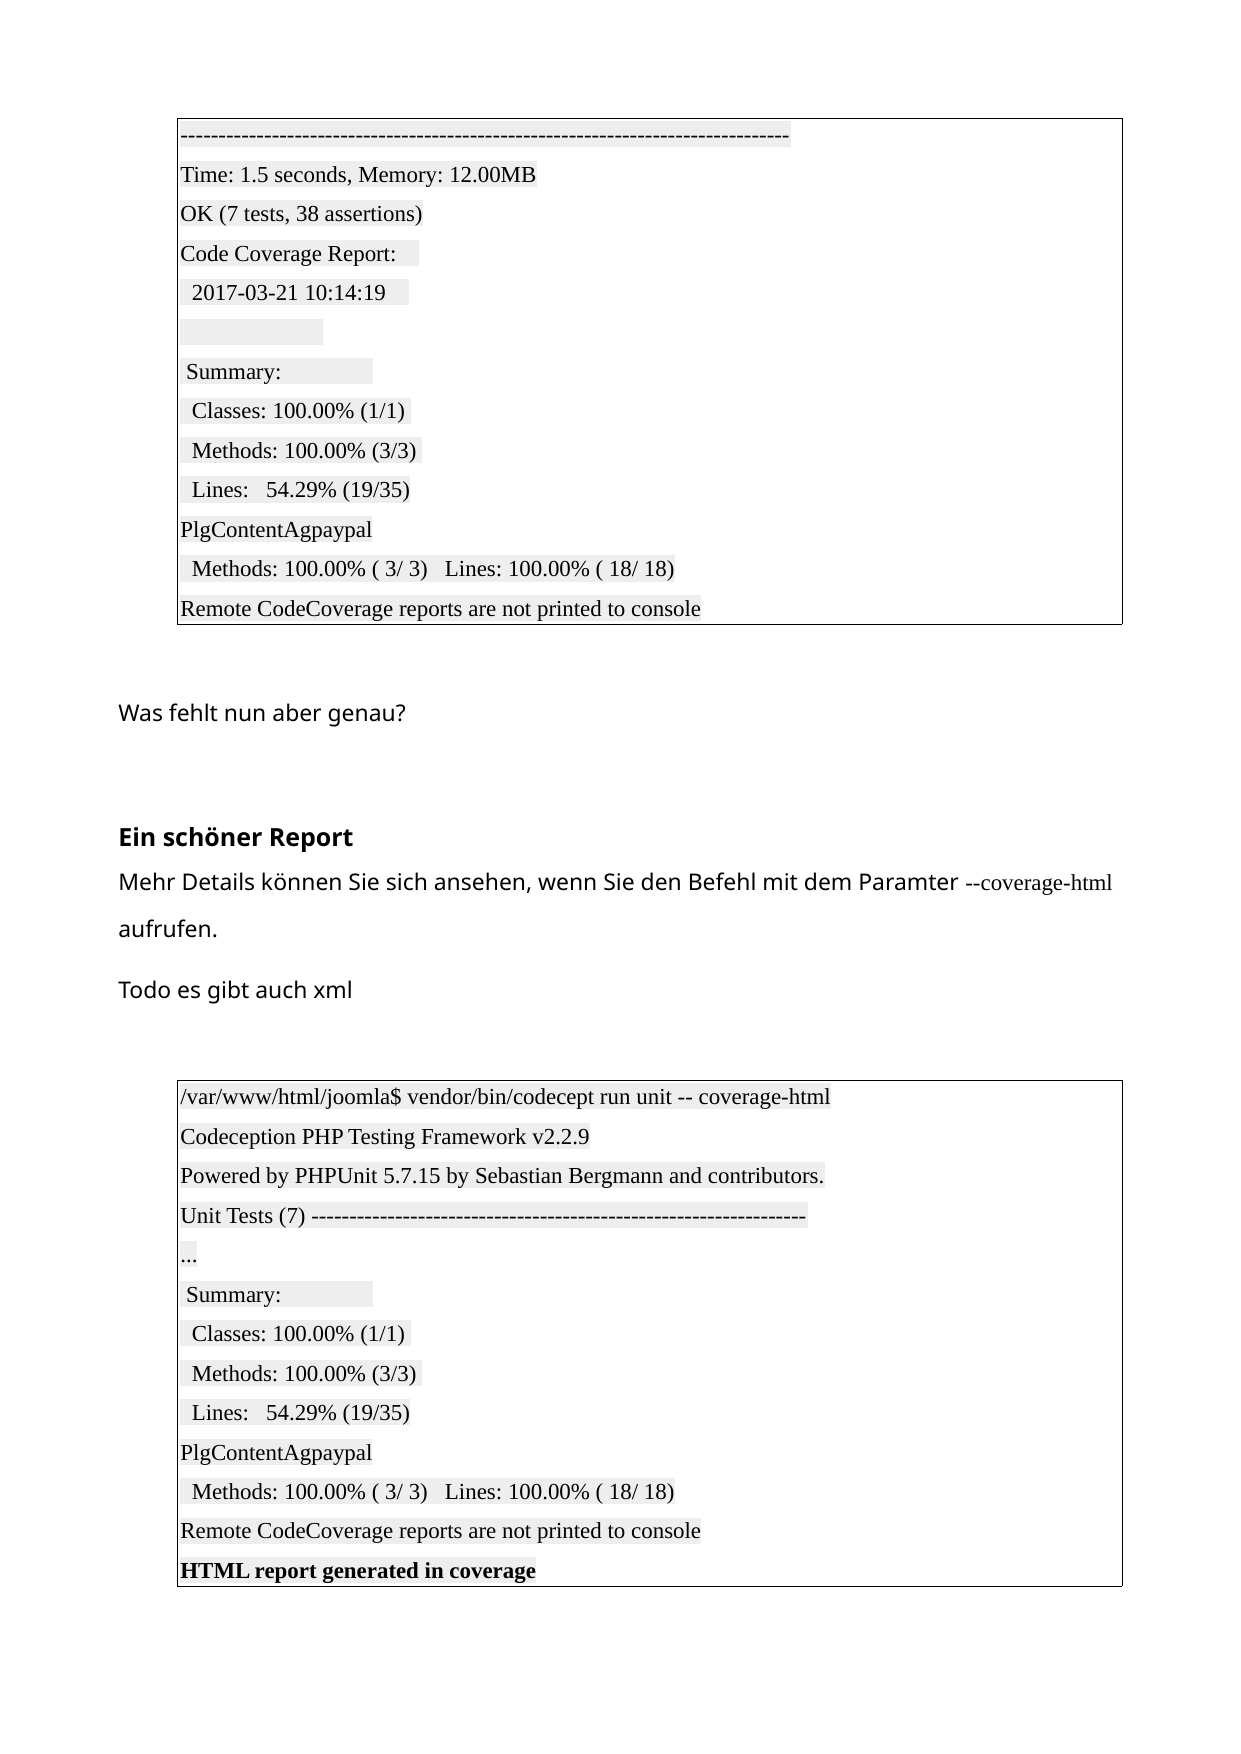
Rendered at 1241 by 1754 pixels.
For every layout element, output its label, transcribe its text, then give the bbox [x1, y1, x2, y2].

text Todo es gibt auch xml [118, 974, 1122, 1006]
text /var/www/html/joomla$ vendor/bin/codecept run unit -- coverage-html Codeception PHP Testing Framework v2.2.9 Powered by PHPUnit 5.7.15 by Sebastian Bergmann and contributors. Unit Tests (7) ----------------------------------------------------------------- ... Summary: Classes: 100.00% (1/1) Methods: 100.00% (3/3) Lines: 54.29% (19/35) PlgContentAgpaypal Methods: 100.00% ( 3/ 3) Lines: 100.00% ( 18/ 18) Remote CodeCoverage reports are not printed to console HTML report generated in coverage [178, 1081, 1122, 1586]
text Was fehlt nun aber genau? [118, 696, 1122, 728]
text Mehr Details können Sie sich ansehen, wenn Sie den Befehl mit dem Paramter --coverage-html aufrufen. [118, 866, 1122, 944]
subtitle Ein schöner Report [118, 819, 1122, 853]
text -------------------------------------------------------------------------------- Time: 1.5 seconds, Memory: 12.00MB OK (7 tests, 38 assertions) Code Coverage Report: 2017-03-21 10:14:19 Summary: Classes: 100.00% (1/1) Methods: 100.00% (3/3) Lines: 54.29% (19/35) PlgContentAgpaypal Methods: 100.00% ( 3/ 3) Lines: 100.00% ( 18/ 18) Remote CodeCoverage reports are not printed to console [178, 119, 1122, 624]
